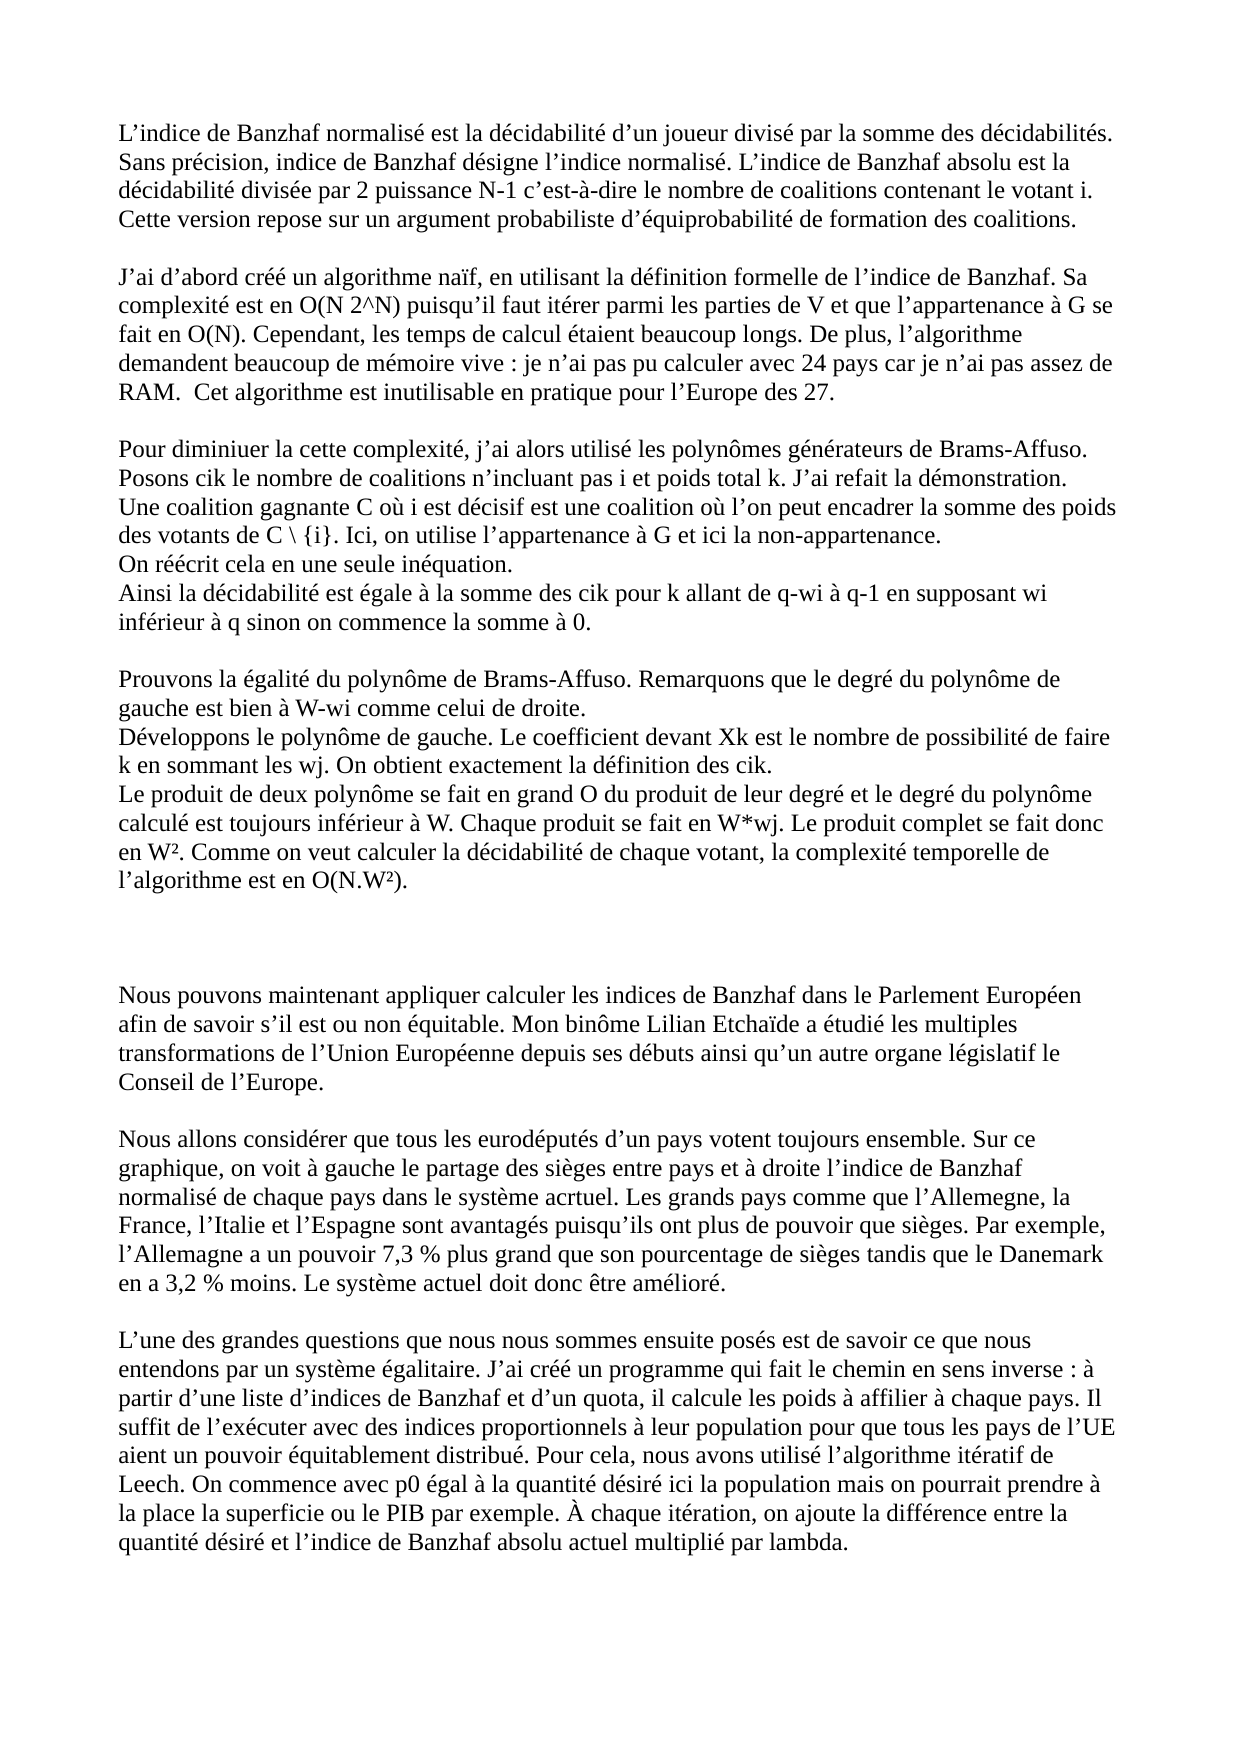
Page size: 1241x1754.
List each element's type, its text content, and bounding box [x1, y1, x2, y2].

text Ainsi la décidabilité est égale à la somme des cik pour k allant de q-wi à q-1 en supposant wi inférieur à q sinon on commence la somme à 0. [118, 578, 1122, 636]
text Prouvons la égalité du polynôme de Brams-Affuso. Remarquons que le degré du polynôme de gauche est bien à W-wi comme celui de droite. [118, 664, 1122, 722]
text Une coalition gagnante C où i est décisif est une coalition où l’on peut encadrer la somme des poids des votants de C \ {i}. Ici, on utilise l’appartenance à G et ici la non-appartenance. [118, 492, 1122, 549]
text Développons le polynôme de gauche. Le coefficient devant Xk est le nombre de possibilité de faire k en sommant les wj. On obtient exactement la définition des cik. [118, 722, 1122, 779]
text J’ai d’abord créé un algorithme naïf, en utilisant la définition formelle de l’indice de Banzhaf. Sa complexité est en O(N 2^N) puisqu’il faut itérer parmi les parties de V et que l’appartenance à G se fait en O(N). Cependant, les temps de calcul étaient beaucoup longs. De plus, l’algorithme demandent beaucoup de mémoire vive : je n’ai pas pu calculer avec 24 pays car je n’ai pas assez de RAM. Cet algorithme est inutilisable en pratique pour l’Europe des 27. [118, 262, 1122, 406]
text Pour diminiuer la cette complexité, j’ai alors utilisé les polynômes générateurs de Brams-Affuso. Posons cik le nombre de coalitions n’incluant pas i et poids total k. J’ai refait la démonstration. [118, 434, 1122, 492]
text Le produit de deux polynôme se fait en grand O du produit de leur degré et le degré du polynôme calculé est toujours inférieur à W. Chaque produit se fait en W*wj. Le produit complet se fait donc en W². Comme on veut calculer la décidabilité de chaque votant, la complexité temporelle de l’algorithme est en O(N.W²). [118, 779, 1122, 894]
text On réécrit cela en une seule inéquation. [118, 549, 1122, 578]
text L’une des grandes questions que nous nous sommes ensuite posés est de savoir ce que nous entendons par un système égalitaire. J’ai créé un programme qui fait le chemin en sens inverse : à partir d’une liste d’indices de Banzhaf et d’un quota, il calcule les poids à affilier à chaque pays. Il suffit de l’exécuter avec des indices proportionnels à leur population pour que tous les pays de l’UE aient un pouvoir équitablement distribué. Pour cela, nous avons utilisé l’algorithme itératif de Leech. On commence avec p0 égal à la quantité désiré ici la population mais on pourrait prendre à la place la superficie ou le PIB par exemple. À chaque itération, on ajoute la différence entre la quantité désiré et l’indice de Banzhaf absolu actuel multiplié par lambda. [118, 1326, 1122, 1556]
text L’indice de Banzhaf normalisé est la décidabilité d’un joueur divisé par la somme des décidabilités. Sans précision, indice de Banzhaf désigne l’indice normalisé. L’indice de Banzhaf absolu est la décidabilité divisée par 2 puissance N-1 c’est-à-dire le nombre de coalitions contenant le votant i. Cette version repose sur un argument probabiliste d’équiprobabilité de formation des coalitions. [118, 118, 1122, 233]
text Nous pouvons maintenant appliquer calculer les indices de Banzhaf dans le Parlement Européen afin de savoir s’il est ou non équitable. Mon binôme Lilian Etchaïde a étudié les multiples transformations de l’Union Européenne depuis ses débuts ainsi qu’un autre organe législatif le Conseil de l’Europe. [118, 981, 1122, 1096]
text Nous allons considérer que tous les eurodéputés d’un pays votent toujours ensemble. Sur ce graphique, on voit à gauche le partage des sièges entre pays et à droite l’indice de Banzhaf normalisé de chaque pays dans le système acrtuel. Les grands pays comme que l’Allemegne, la France, l’Italie et l’Espagne sont avantagés puisqu’ils ont plus de pouvoir que sièges. Par exemple, l’Allemagne a un pouvoir 7,3 % plus grand que son pourcentage de sièges tandis que le Danemark en a 3,2 % moins. Le système actuel doit donc être amélioré. [118, 1124, 1122, 1297]
